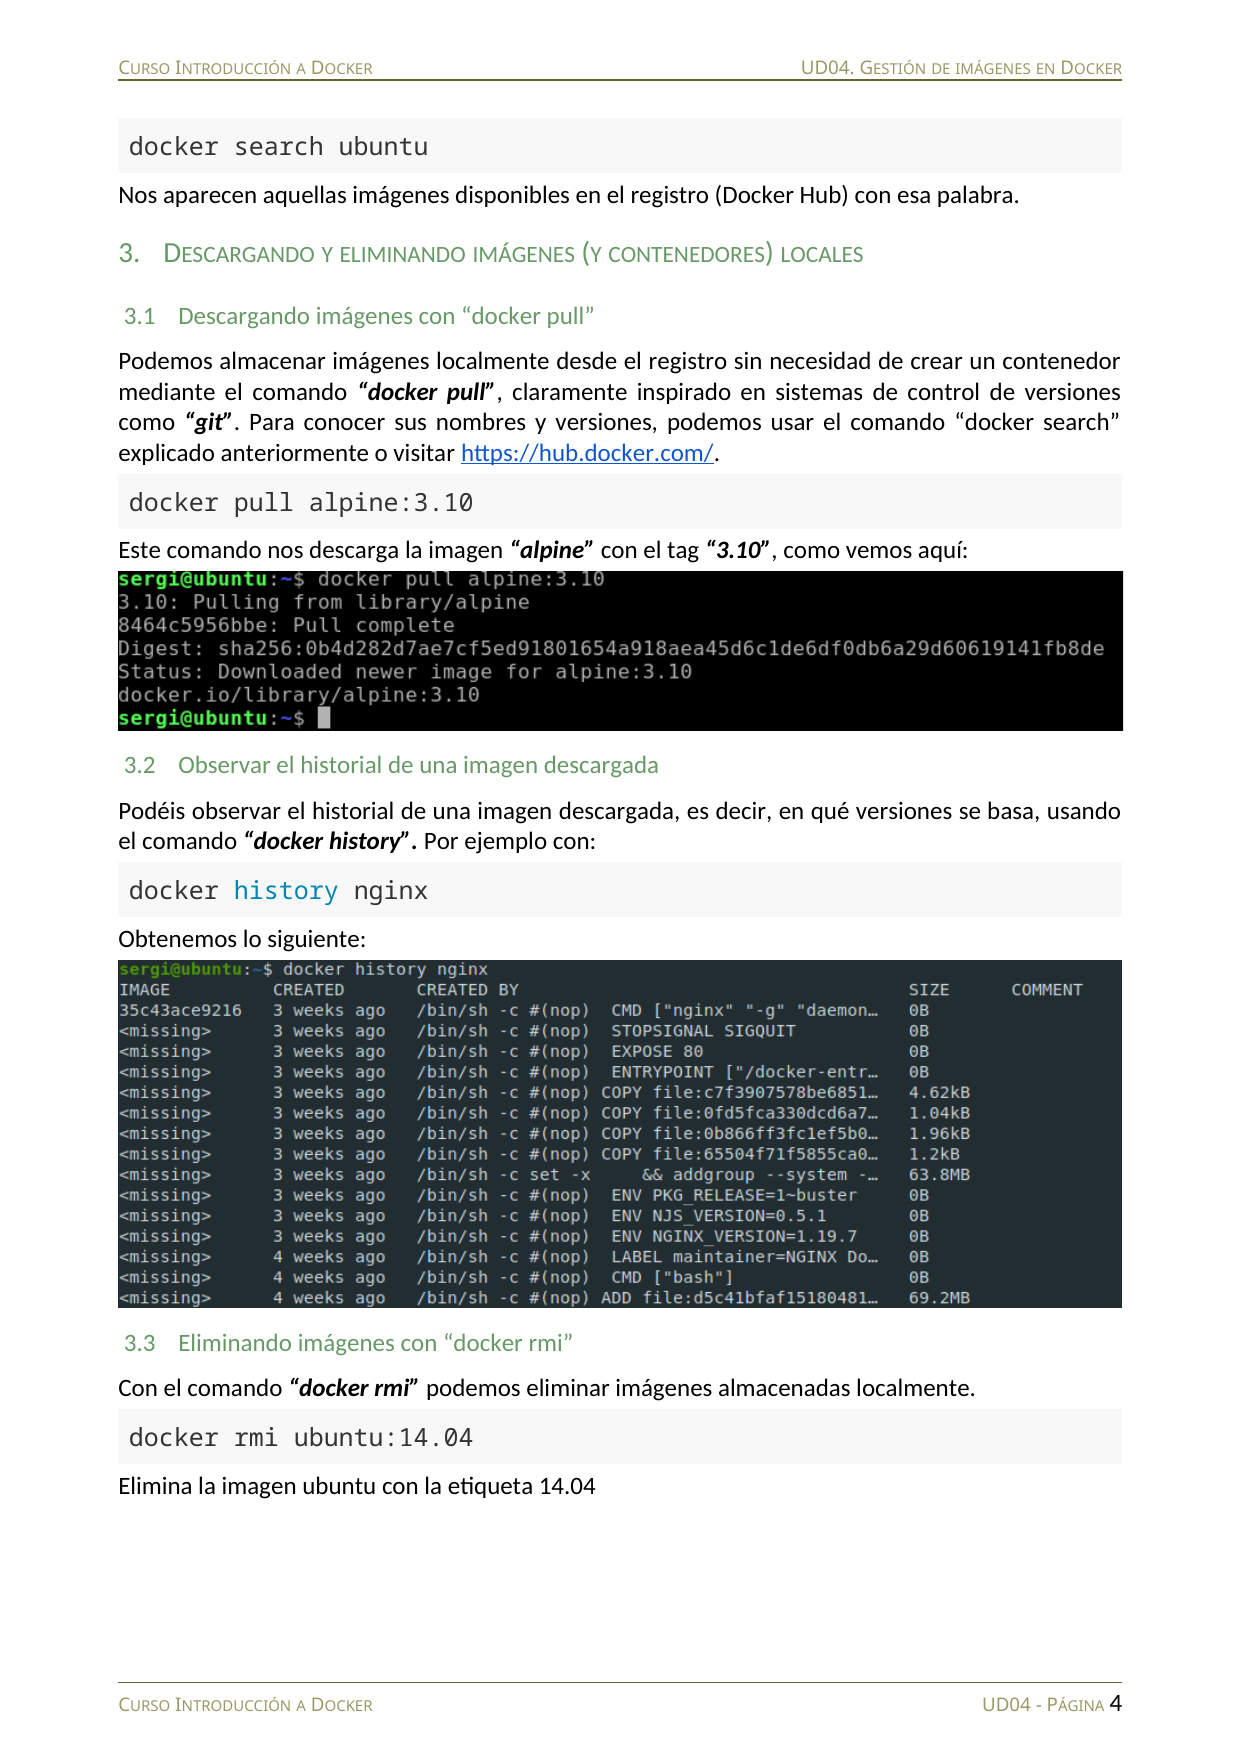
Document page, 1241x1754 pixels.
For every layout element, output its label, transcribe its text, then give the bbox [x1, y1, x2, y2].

table_header docker search ubuntu [118, 118, 1122, 173]
text Nos aparecen aquellas imágenes disponibles en el registro (Docker Hub) con esa palabra. [118, 179, 1122, 209]
text Obtenemos lo siguiente: [118, 923, 1122, 954]
text Este comando nos descarga la imagen “alpine” con el tag “3.10”, como vemos aquí: [118, 534, 1122, 565]
table_header docker rmi ubuntu:14.04 [118, 1409, 1122, 1464]
picture [118, 571, 1124, 731]
text Podéis observar el historial de una imagen descargada, es decir, en qué versiones se basa, usando el comando “docker history”. Por ejemplo con: [118, 795, 1122, 856]
text Elimina la imagen ubuntu con la etiqueta 14.04 [118, 1470, 1122, 1501]
subtitle Observar el historial de una imagen descargada [118, 749, 1122, 780]
text Podemos almacenar imágenes localmente desde el registro sin necesidad de crear un contenedor mediante el comando “docker pull”, claramente inspirado en sistemas de control de versiones como “git”. Para conocer sus nombres y versiones, podemos usar el comando “docker search” explicado anteriormente o visitar https://hub.docker.com/. [118, 345, 1122, 467]
picture [118, 960, 1122, 1308]
table_header docker history nginx [118, 862, 1122, 917]
text Con el comando “docker rmi” podemos eliminar imágenes almacenadas localmente. [118, 1372, 1122, 1403]
subtitle Eliminando imágenes con “docker rmi” [118, 1327, 1122, 1357]
table_header docker pull alpine:3.10 [118, 474, 1122, 529]
subtitle Descargando imágenes con “docker pull” [118, 300, 1122, 330]
subtitle Descargando y eliminando imágenes (y contenedores) locales [118, 234, 1122, 270]
